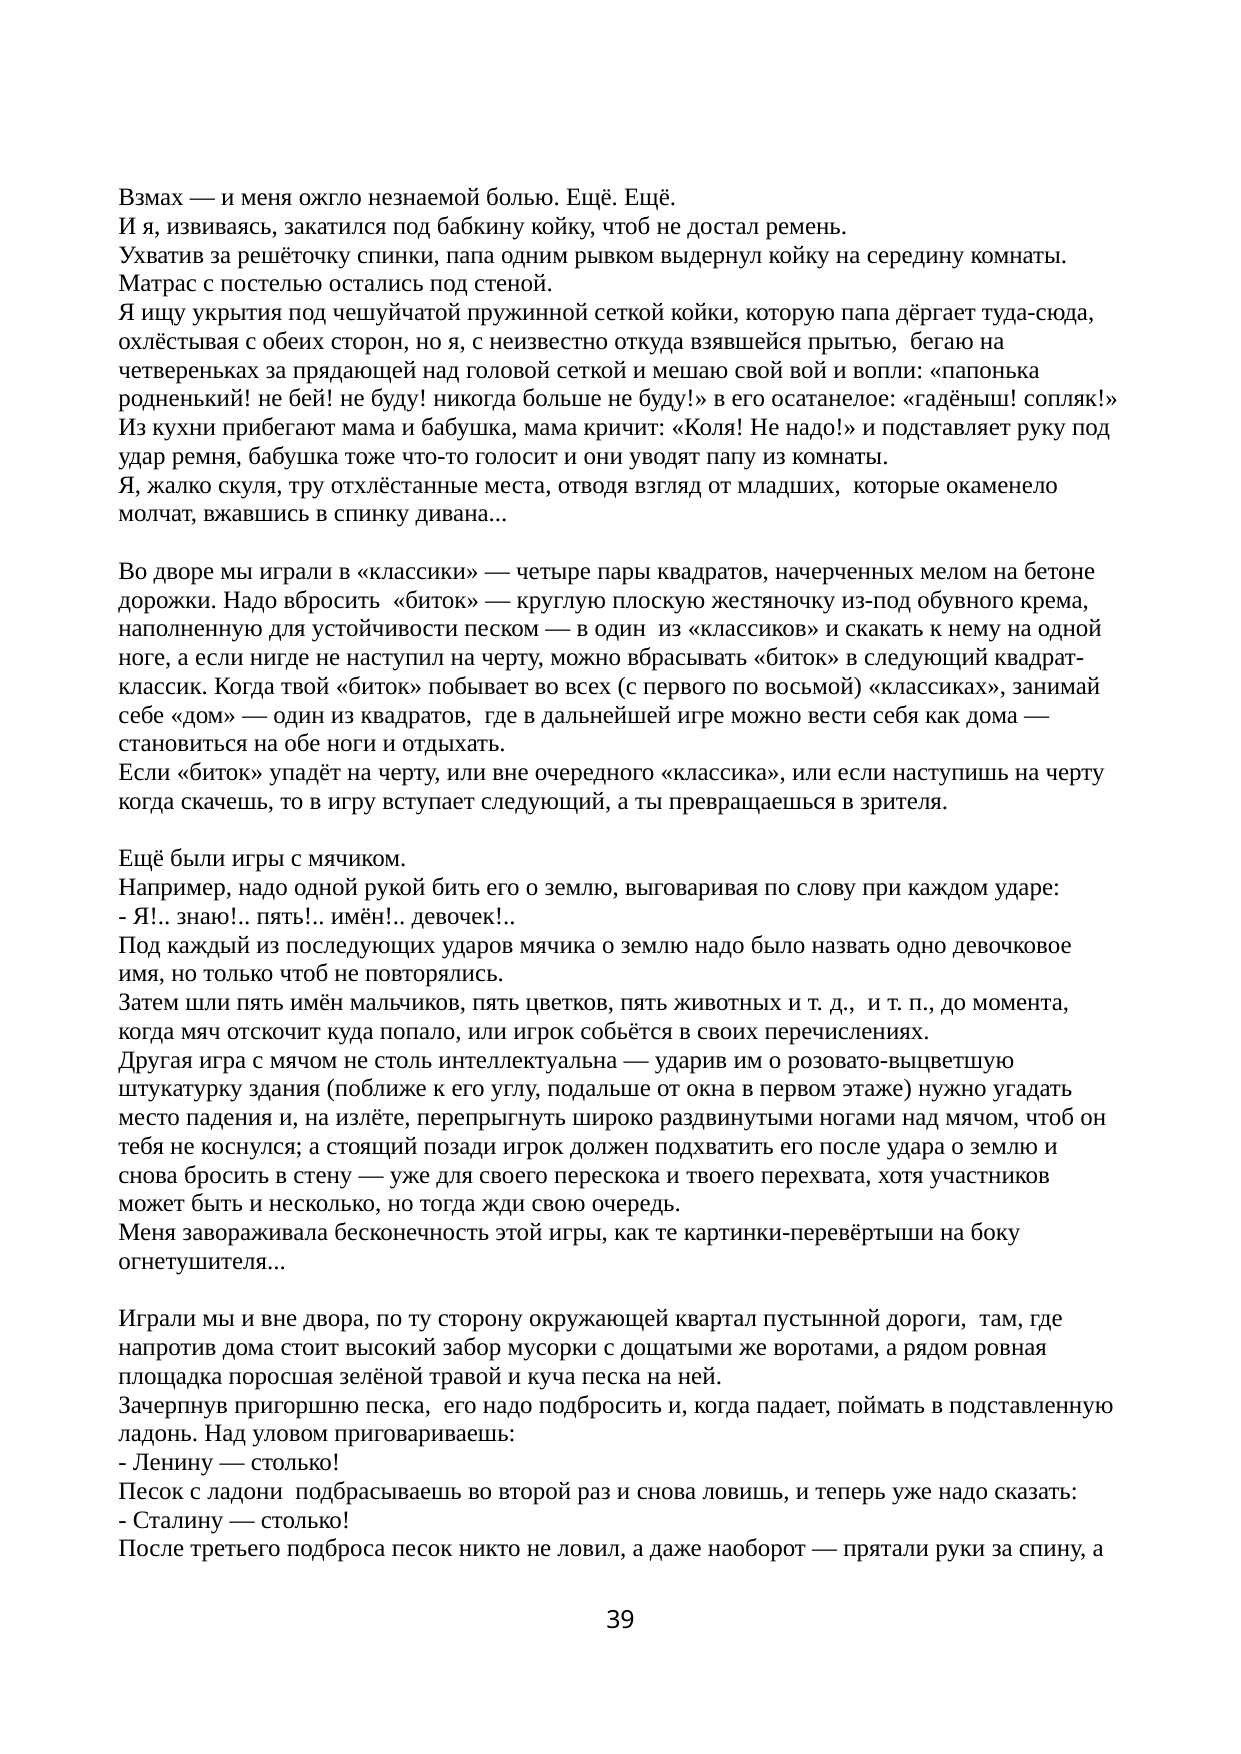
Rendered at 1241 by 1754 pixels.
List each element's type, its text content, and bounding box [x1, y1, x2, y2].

text После третьего подброса песок никто не ловил, а даже наоборот — прятали руки за спину, а [118, 1533, 1122, 1562]
text Во дворе мы играли в «классики» — четыре пары квадратов, начерченных мелом на бетоне дорожки. Надо вбросить «биток» — круглую плоскую жестяночку из-под обувного крема, наполненную для устойчивости песком — в один из «классиков» и скакать к нему на одной ноге, а если нигде не наступил на черту, можно вбрасывать «биток» в следующий квадрат-классик. Когда твой «биток» побывает во всех (с первого по восьмой) «классиках», занимай себе «дом» — один из квадратов, где в дальнейшей игре можно вести себя как дома — становиться на обе ноги и отдыхать. [118, 556, 1122, 757]
text Играли мы и вне двора, по ту сторону окружающей квартал пустынной дороги, там, где напротив дома стоит высокий забор мусорки с дощатыми же воротами, а рядом ровная площадка поросшая зелёной травой и куча песка на ней. [118, 1303, 1122, 1390]
text Ещё были игры с мячиком. [118, 843, 1122, 872]
text Если «биток» упадёт на черту, или вне очередного «классика», или если наступишь на черту когда скачешь, то в игру вступает следующий, а ты превращаешься в зрителя. [118, 757, 1122, 815]
text Меня завораживала бесконечность этой игры, как те картинки-перевёртыши на боку огнетушителя... [118, 1217, 1122, 1275]
text Взмах — и меня ожгло незнаемой болью. Ещё. Ещё. [118, 182, 1122, 211]
text - Сталину — столько! [118, 1505, 1122, 1533]
text И я, извиваясь, закатился под бабкину койку, чтоб не достал ремень. [118, 211, 1122, 240]
text Из кухни прибегают мама и бабушка, мама кричит: «Коля! Не надо!» и подставляет руку под удар ремня, бабушка тоже что-то голосит и они уводят папу из комнаты. [118, 412, 1122, 470]
text - Ленину — столько! [118, 1447, 1122, 1476]
text Я ищу укрытия под чешуйчатой пружинной сеткой койки, которую папа дёргает туда-сюда, охлёстывая с обеих сторон, но я, с неизвестно откуда взявшейся прытью, бегаю на четвереньках за прядающей над головой сеткой и мешаю свой вой и вопли: «папонька родненький! не бей! не буду! никогда больше не буду!» в его осатанелое: «гадёныш! сопляк!» [118, 297, 1122, 412]
text Я, жалко скуля, тру отхлёстанные места, отводя взгляд от младших, которые окаменело молчат, вжавшись в спинку дивана... [118, 470, 1122, 527]
text Другая игра с мячом не столь интеллектуальна — ударив им о розовато-выцветшую штукатурку здания (поближе к его углу, подальше от окна в первом этаже) нужно угадать место падения и, на излёте, перепрыгнуть широко раздвинутыми ногами над мячом, чтоб он тебя не коснулся; а стоящий позади игрок должен подхватить его после удара о землю и снова бросить в стену — уже для своего перескока и твоего перехвата, хотя участников может быть и несколько, но тогда жди свою очередь. [118, 1045, 1122, 1217]
text Затем шли пять имён мальчиков, пять цветков, пять животных и т. д., и т. п., до момента, когда мяч отскочит куда попало, или игрок собьётся в своих перечислениях. [118, 987, 1122, 1045]
text Например, надо одной рукой бить его о землю, выговаривая по слову при каждом ударе: [118, 872, 1122, 901]
text Зачерпнув пригоршню песка, его надо подбросить и, когда падает, поймать в подставленную ладонь. Над уловом приговариваешь: [118, 1390, 1122, 1447]
text Под каждый из последующих ударов мячика о землю надо было назвать одно девочковое имя, но только чтоб не повторялись. [118, 930, 1122, 987]
text Песок с ладони подбрасываешь во второй раз и снова ловишь, и теперь уже надо сказать: [118, 1476, 1122, 1505]
text Ухватив за решёточку спинки, папа одним рывком выдернул койку на середину комнаты. [118, 240, 1122, 268]
text - Я!.. знаю!.. пять!.. имён!.. девочек!.. [118, 901, 1122, 930]
text Матрас с постелью остались под стеной. [118, 268, 1122, 297]
